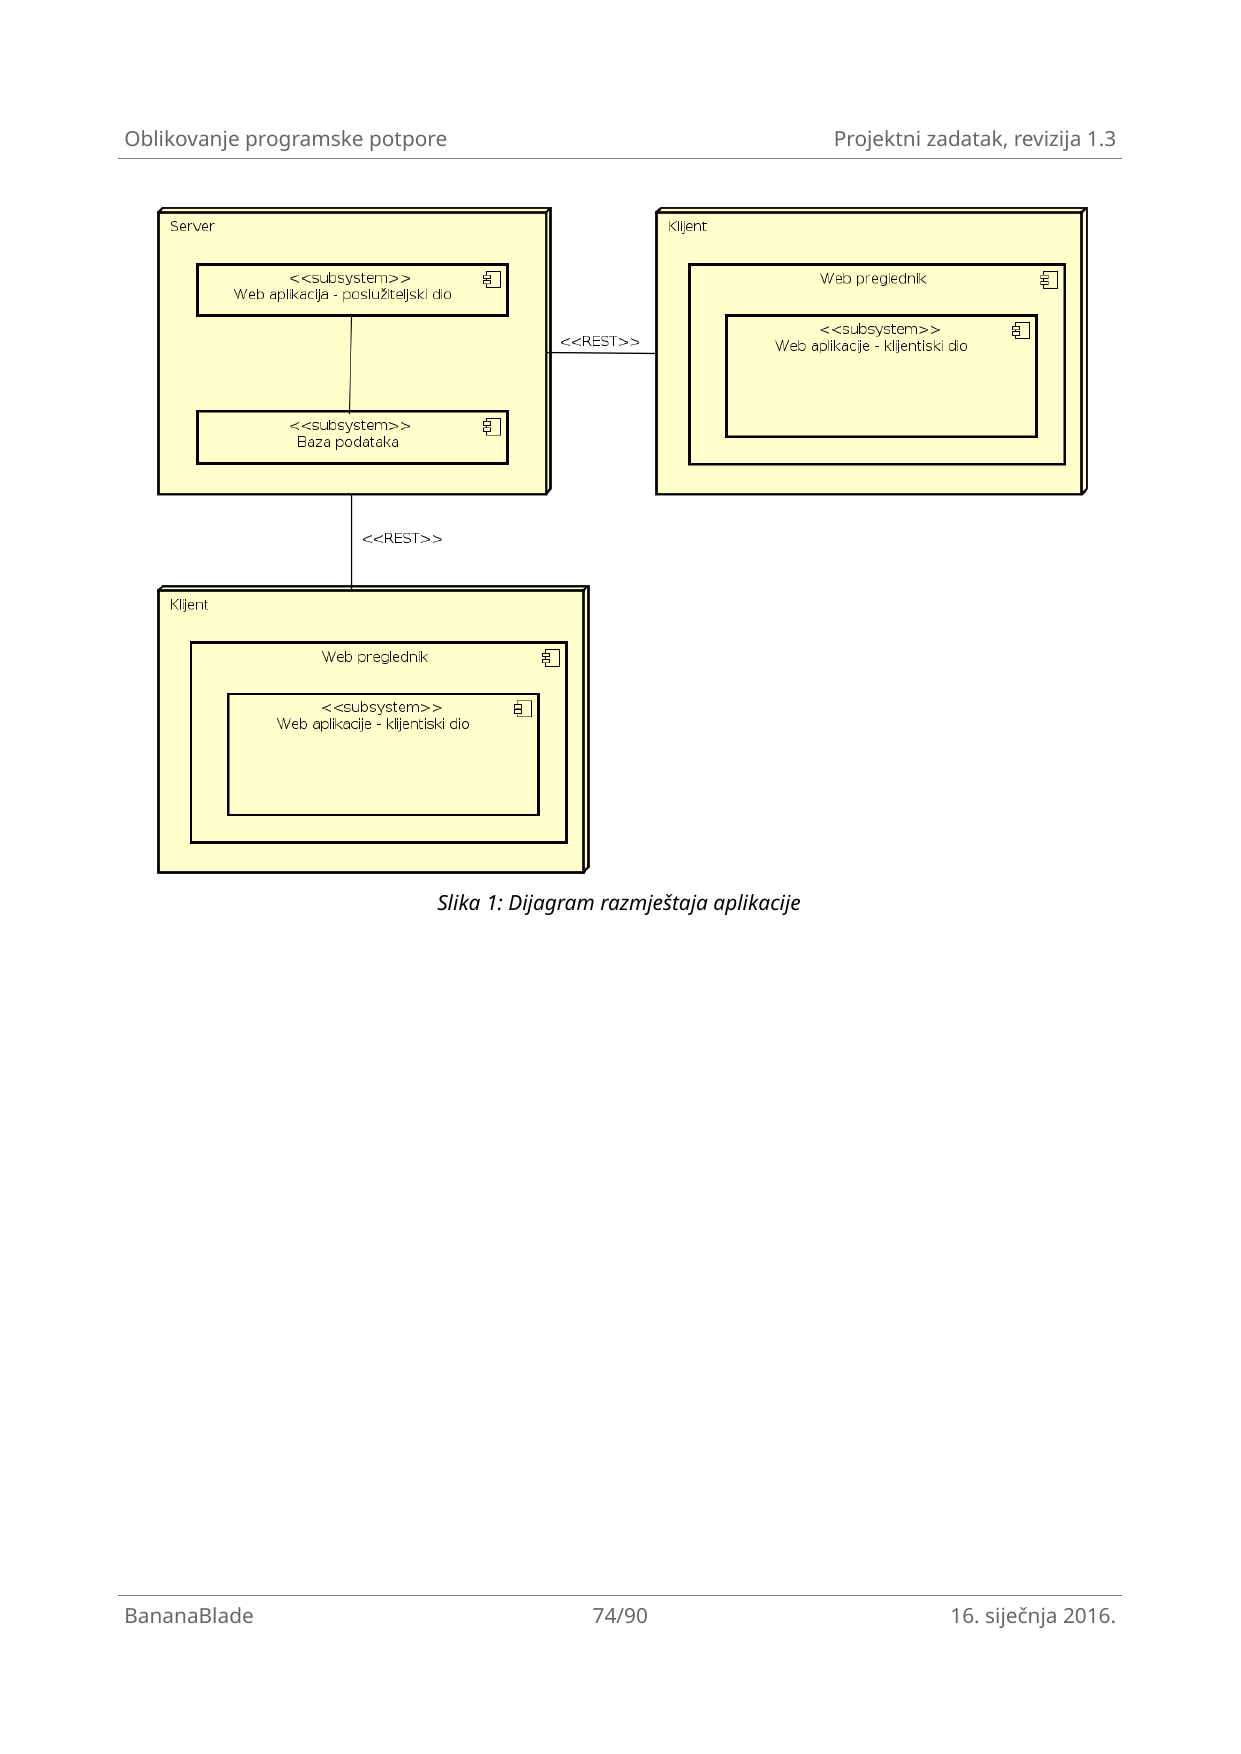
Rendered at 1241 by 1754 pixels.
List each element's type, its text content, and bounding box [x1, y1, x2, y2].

picture [146, 200, 1094, 883]
text Slika 1: Dijagram razmještaja aplikacije [118, 883, 1122, 917]
